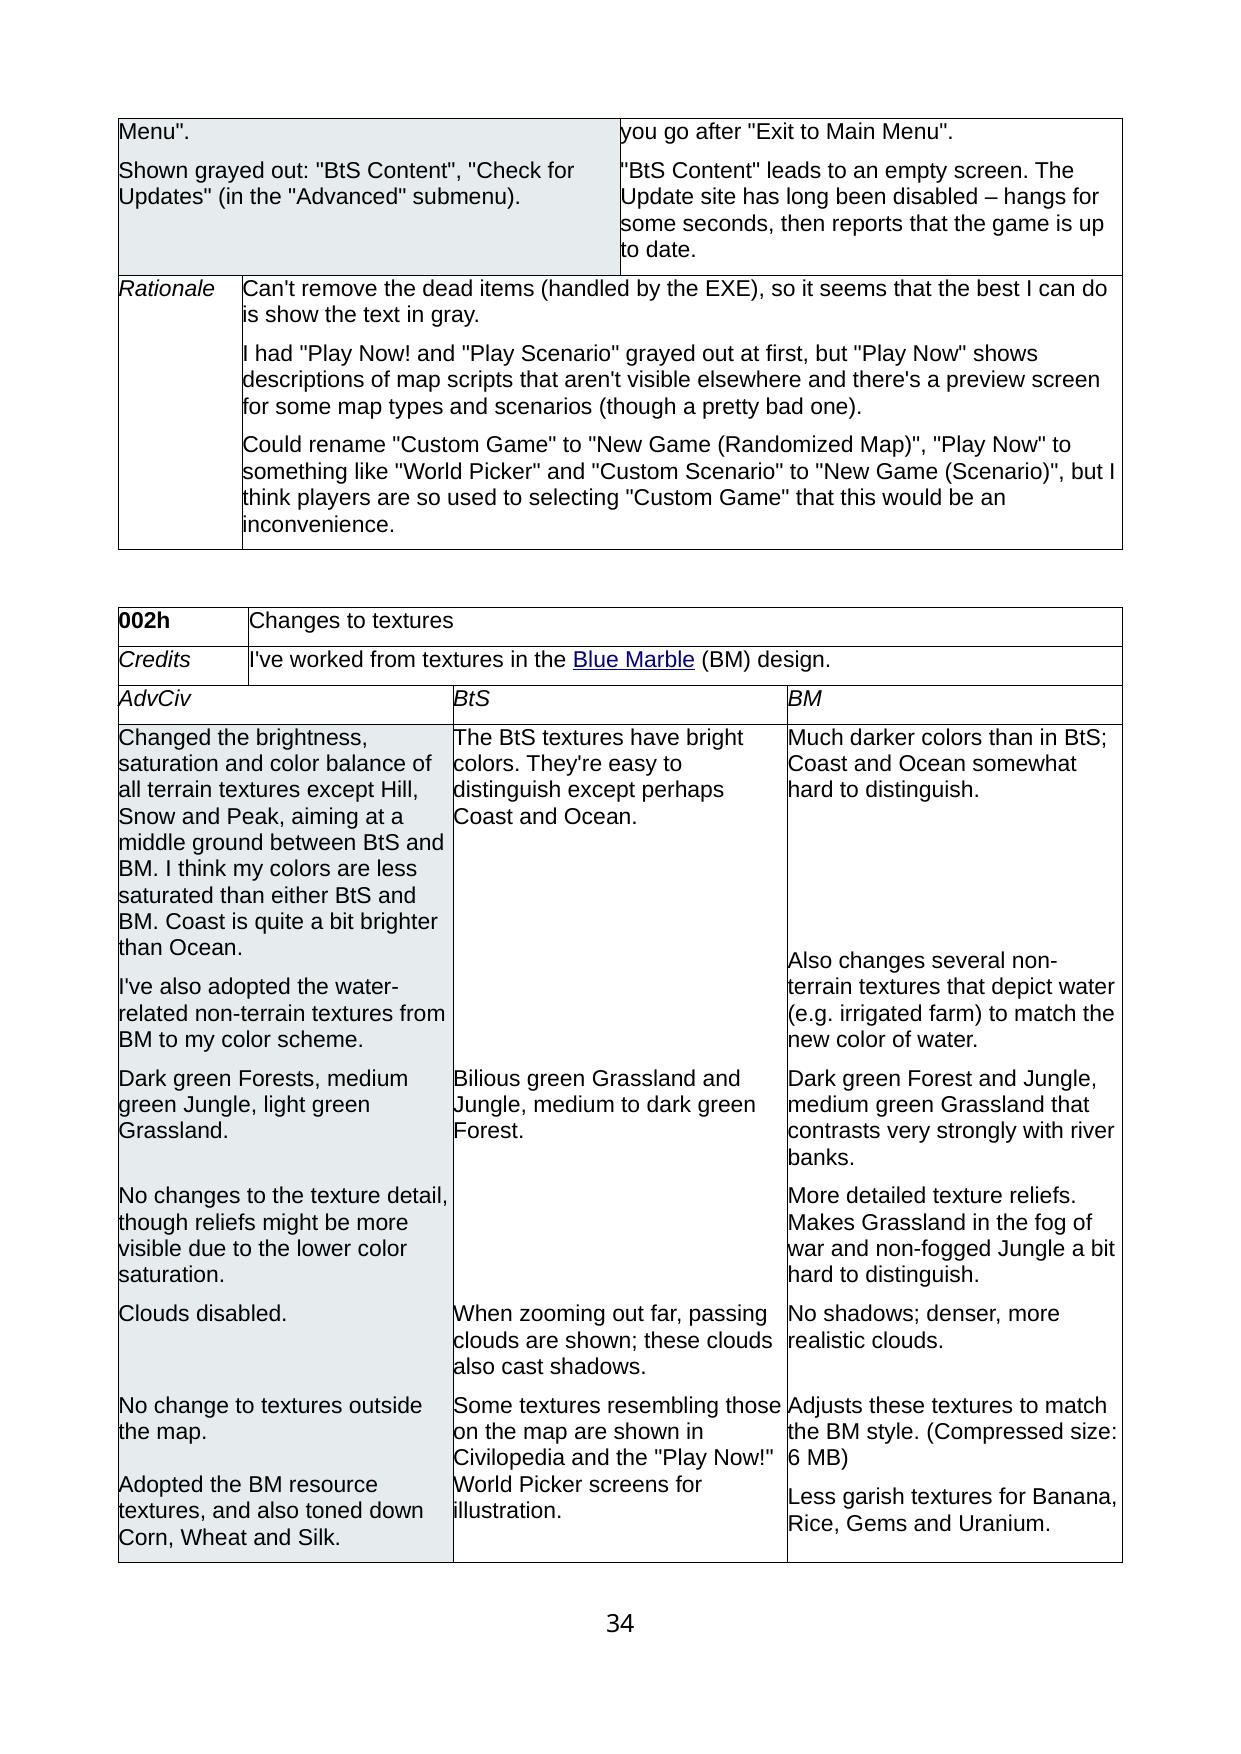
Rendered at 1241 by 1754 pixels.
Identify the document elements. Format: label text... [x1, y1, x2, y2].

table_cell Can't remove the dead items (handled by the EXE), so it seems that the best I can do is show the text in gray. I had "Play Now! and "Play Scenario" grayed out at first, but "Play Now" shows descriptions of map scripts that aren't visible elsewhere and there's a preview screen for some map types and scenarios (though a pretty bad one). Could rename "Custom Game" to "New Game (Randomized Map)", "Play Now" to something like "World Picker" and "Custom Scenario" to "New Game (Scenario)", but I think players are so used to selecting "Custom Game" that this would be an inconvenience. [243, 276, 1122, 549]
table_cell Credits [119, 647, 248, 684]
table_cell Changed the brightness, saturation and color balance of all terrain textures except Hill, Snow and Peak, aiming at a middle ground between BtS and BM. I think my colors are less saturated than either BtS and BM. Coast is quite a bit brighter than Ocean. I've also adopted the water-related non-terrain textures from BM to my color scheme. Dark green Forests, medium green Jungle, light green Grassland. No changes to the texture detail, though reliefs might be more visible due to the lower color saturation. Clouds disabled. No change to textures outside the map. Adopted the BM resource textures, and also toned down Corn, Wheat and Silk. [119, 725, 453, 1562]
table_header 002h [119, 608, 248, 646]
table_cell BtS [454, 686, 787, 723]
table_cell The BtS textures have bright colors. They're easy to distinguish except perhaps Coast and Ocean. Bilious green Grassland and Jungle, medium to dark green Forest. When zooming out far, passing clouds are shown; these clouds also cast shadows. Some textures resembling those on the map are shown in Civilopedia and the "Play Now!" World Picker screens for illustration. [454, 725, 787, 1562]
table_header Changes to textures [249, 608, 1122, 646]
table_cell AdvCiv [119, 686, 453, 723]
table_cell Rationale [119, 276, 242, 549]
table_cell Much darker colors than in BtS; Coast and Ocean somewhat hard to distinguish. Also changes several non-terrain textures that depict water (e.g. irrigated farm) to match the new color of water. Dark green Forest and Jungle, medium green Grassland that contrasts very strongly with river banks. More detailed texture reliefs. Makes Grassland in the fog of war and non-fogged Jungle a bit hard to distinguish. No shadows; denser, more realistic clouds. Adjusts these textures to match the BM style. (Compressed size: 6 MB) Less garish textures for Banana, Rice, Gems and Uranium. [788, 725, 1122, 1562]
table_cell Menu". Shown grayed out: "BtS Content", "Check for Updates" (in the "Advanced" submenu). [119, 119, 620, 275]
table_cell I've worked from textures in the Blue Marble (BM) design. [249, 647, 1122, 684]
table_cell you go after "Exit to Main Menu". "BtS Content" leads to an empty screen. The Update site has long been disabled – hangs for some seconds, then reports that the game is up to date. [621, 119, 1122, 275]
table_cell BM [788, 686, 1122, 723]
